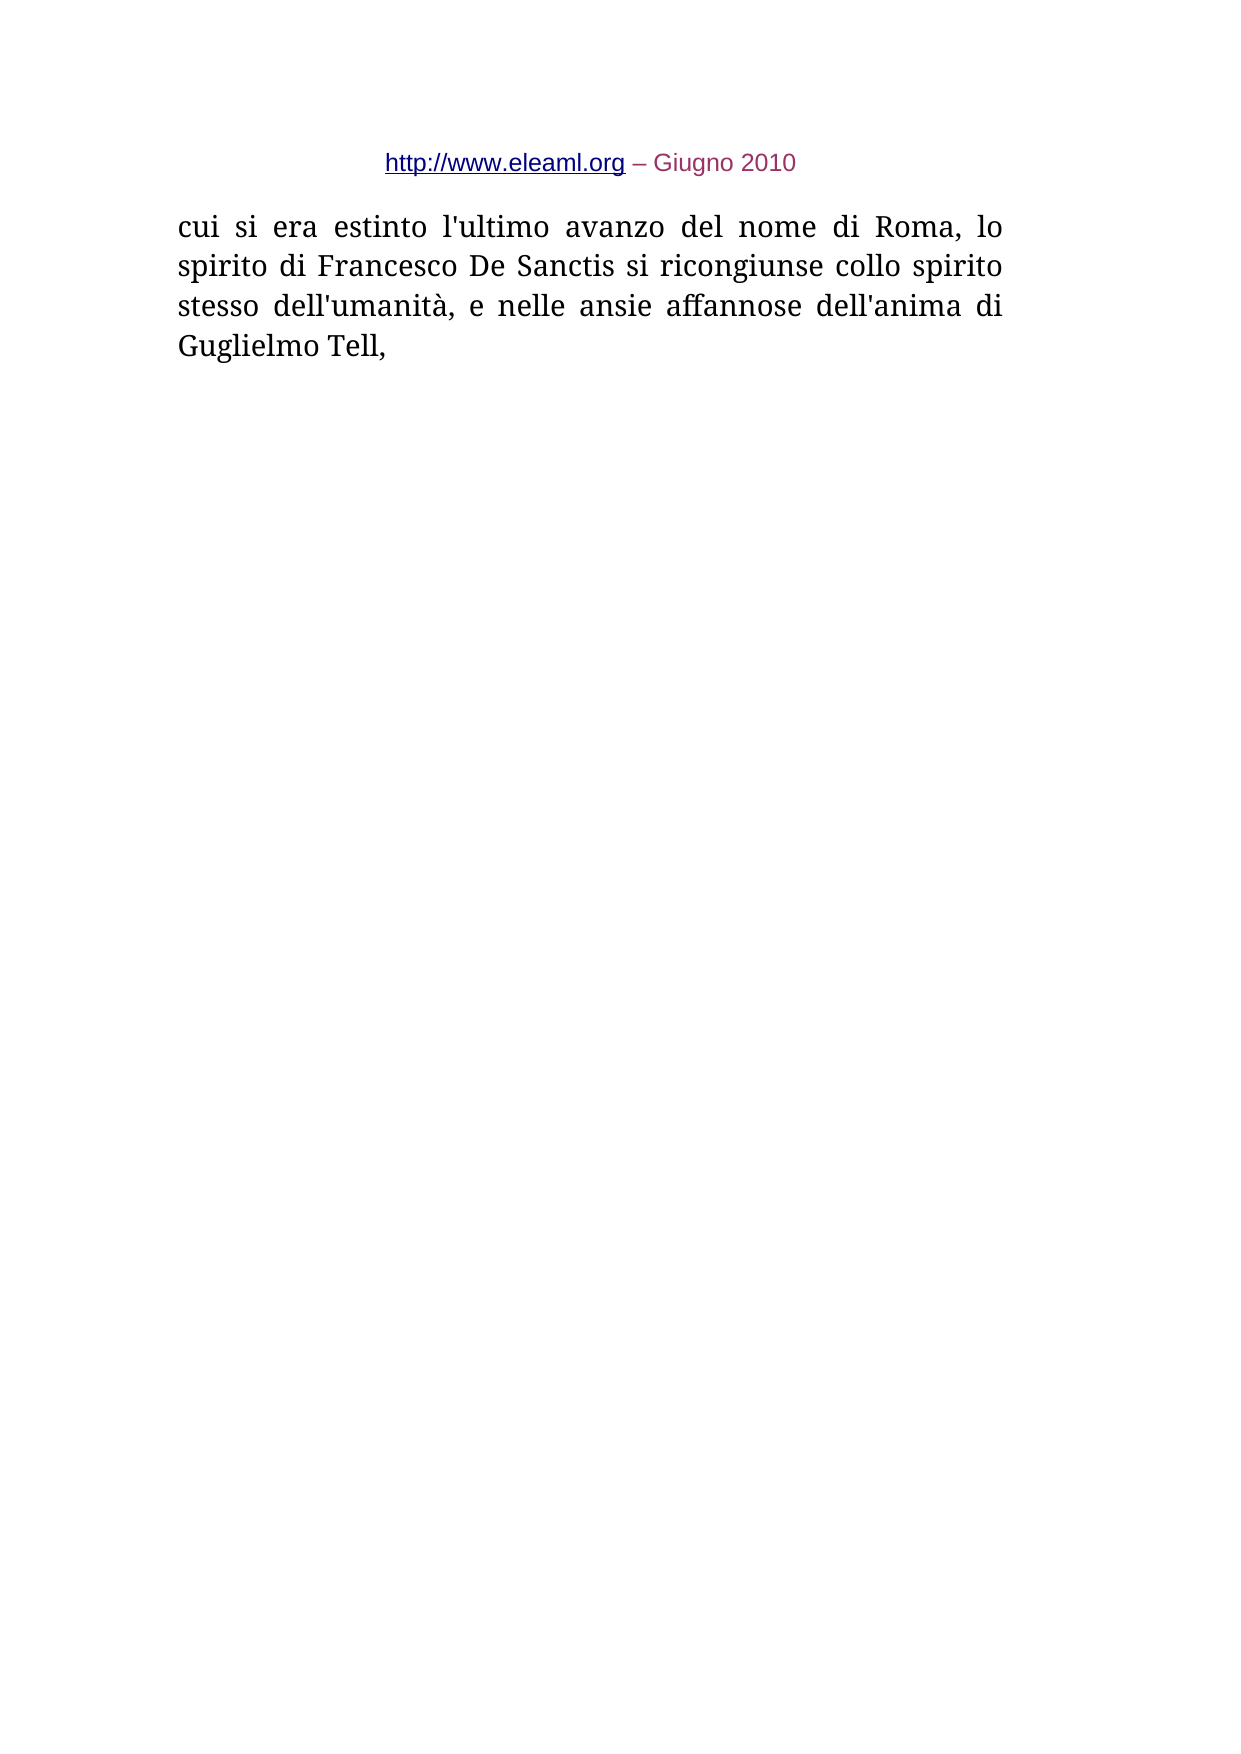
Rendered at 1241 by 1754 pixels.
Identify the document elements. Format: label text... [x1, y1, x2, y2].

text cui si era estinto l'ultimo avanzo del nome di Roma, lo spirito di Francesco De Sanctis si ricongiunse collo spirito stesso dell'umanità, e nelle ansie affannose dell'anima di Guglielmo Tell, [177, 206, 1004, 364]
